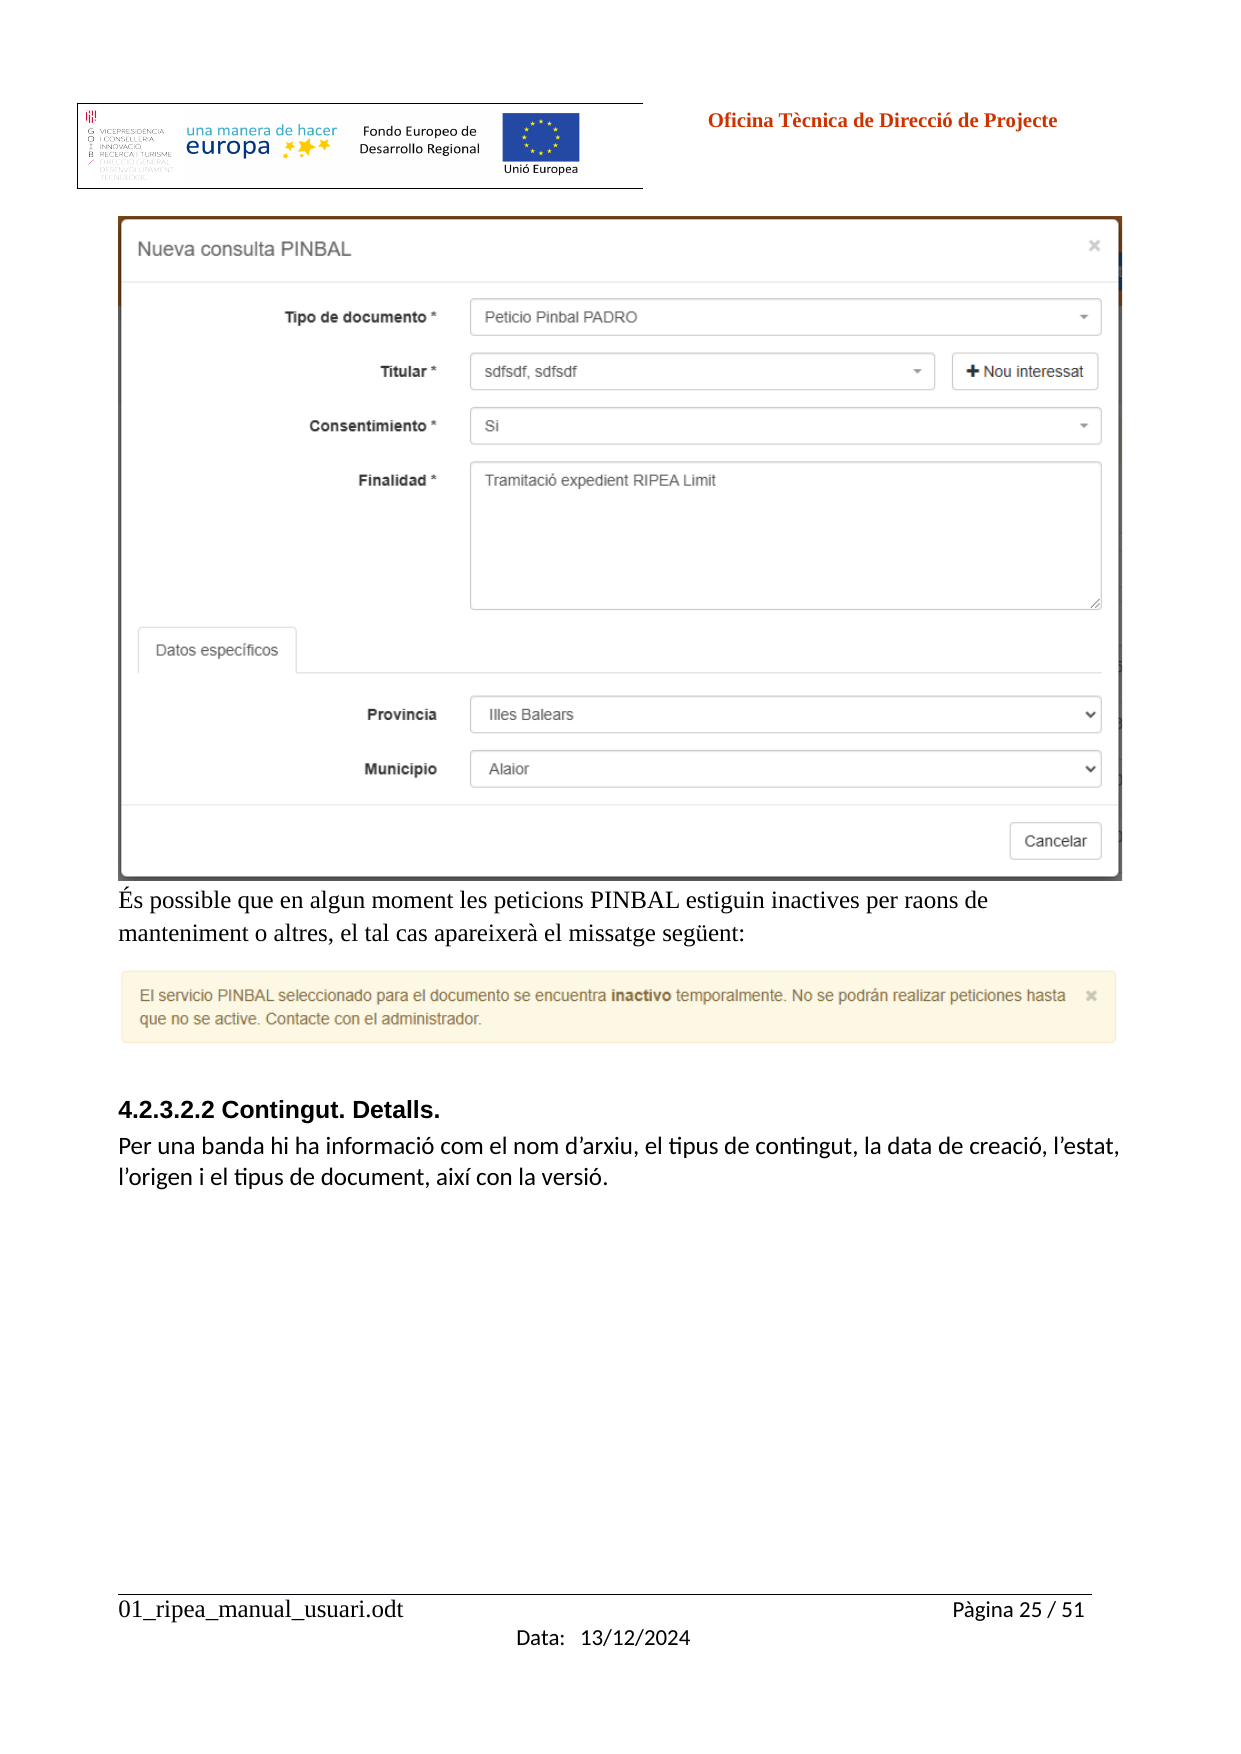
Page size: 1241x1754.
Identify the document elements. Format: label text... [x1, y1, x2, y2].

picture [118, 965, 1123, 1049]
picture [82, 108, 178, 182]
text És possible que en algun moment les peticions PINBAL estiguin inactives per raons de manteniment o altres, el tal cas apareixerà el missatge següent: [118, 881, 1122, 947]
subtitle 4.2.3.2.2 Contingut. Detalls. [118, 1095, 1122, 1124]
picture [118, 216, 1123, 881]
picture [184, 108, 585, 182]
text Per una banda hi ha informació com el nom d’arxiu, el tipus de contingut, la data de creació, l’estat, l’origen i el tipus de document, així con la versió. [118, 1130, 1122, 1191]
